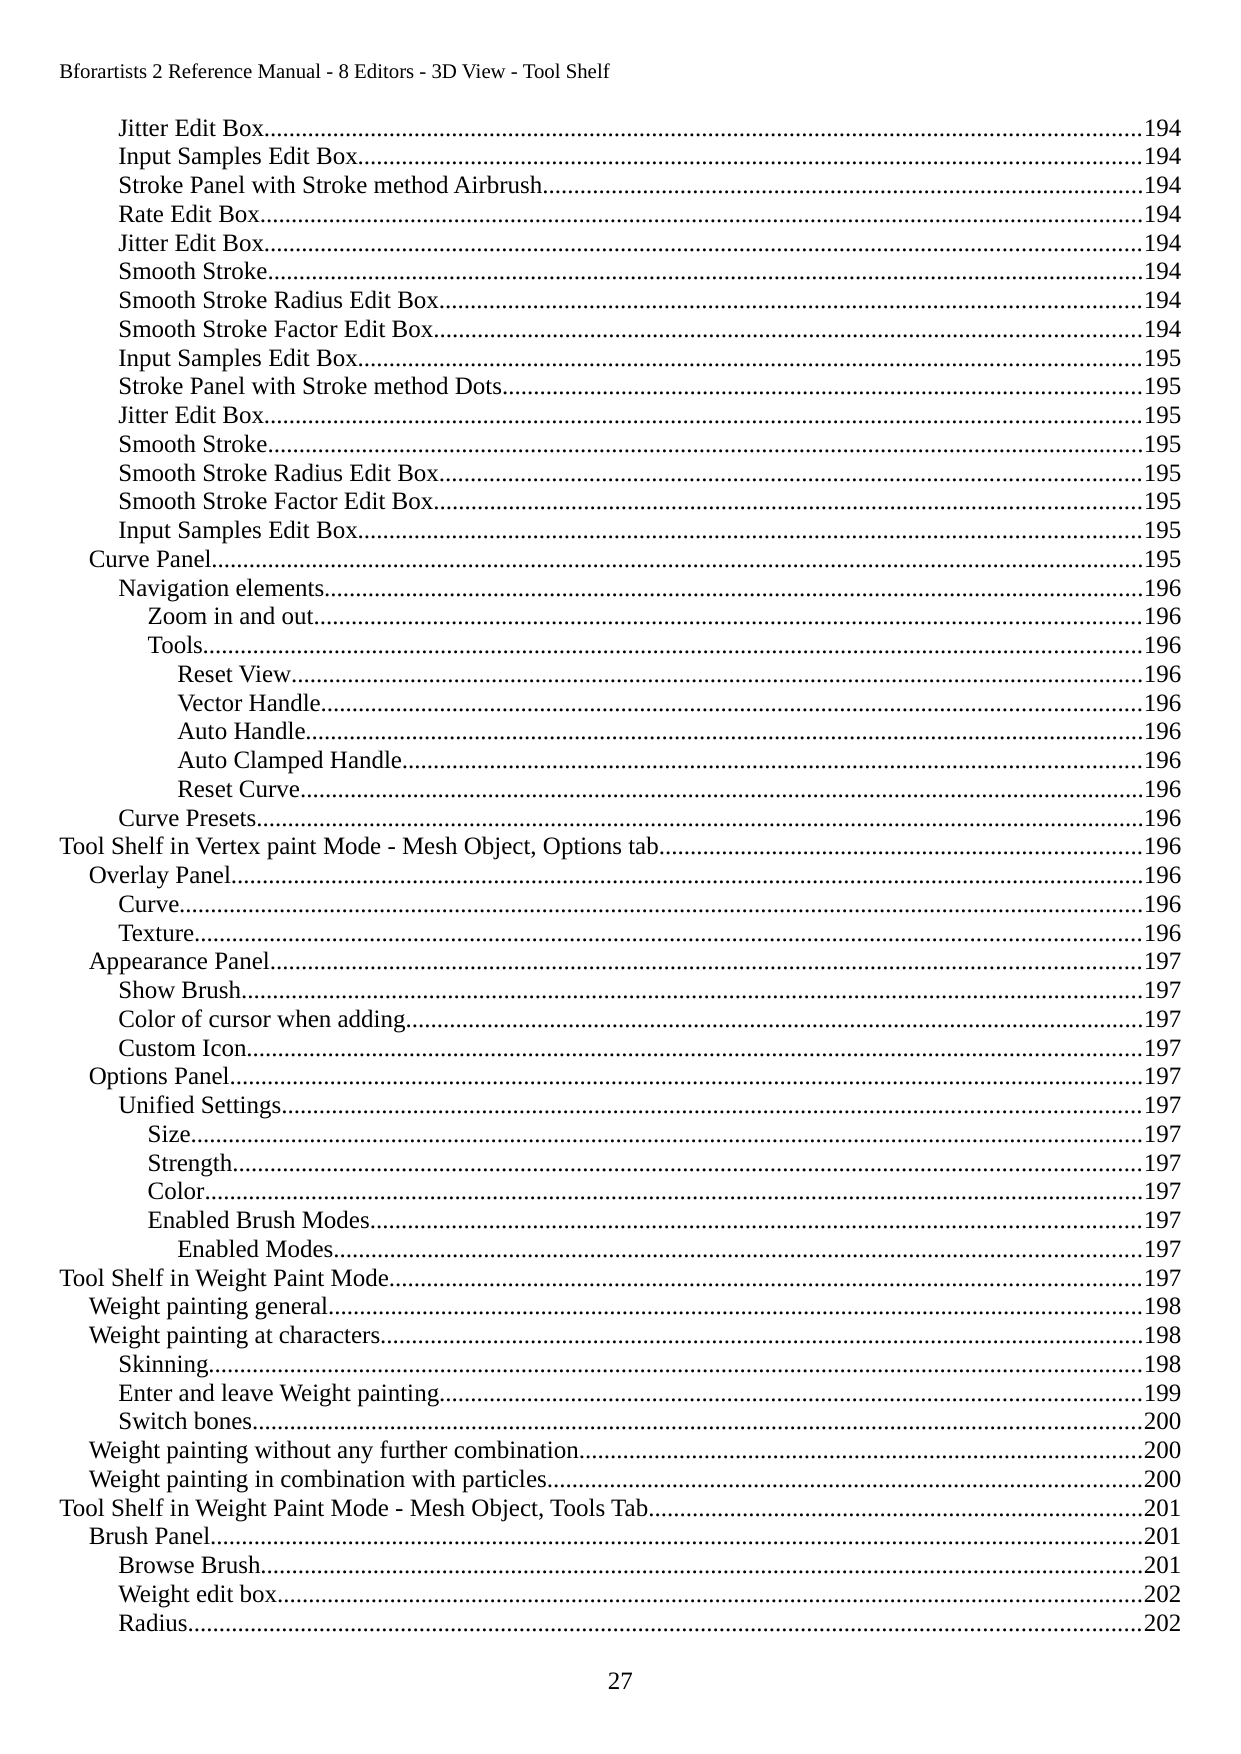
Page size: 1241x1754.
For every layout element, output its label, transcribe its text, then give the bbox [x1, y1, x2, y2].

text Enabled Brush Modes 197 [147, 1205, 1181, 1234]
text Rate Edit Box 194 [118, 199, 1181, 228]
text Curve Presets 196 [118, 803, 1181, 831]
text Weight painting without any further combination 200 [88, 1435, 1181, 1464]
text Weight edit box 202 [118, 1579, 1181, 1608]
text Stroke Panel with Stroke method Dots 195 [118, 371, 1181, 400]
text Enter and leave Weight painting 199 [118, 1378, 1181, 1406]
text Tool Shelf in Vertex paint Mode - Mesh Object, Options tab 196 [59, 831, 1181, 860]
text Color 197 [147, 1176, 1181, 1205]
text Appearance Panel 197 [88, 946, 1181, 975]
text Zoom in and out 196 [147, 601, 1181, 630]
text Strength 197 [147, 1148, 1181, 1176]
text Smooth Stroke Factor Edit Box 194 [118, 314, 1181, 343]
text Curve Panel 195 [88, 544, 1181, 573]
text Curve 196 [118, 889, 1181, 918]
text Smooth Stroke 195 [118, 429, 1181, 458]
text Smooth Stroke Radius Edit Box 195 [118, 458, 1181, 486]
text Vector Handle 196 [177, 688, 1181, 716]
text Tool Shelf in Weight Paint Mode 197 [59, 1263, 1181, 1291]
text Smooth Stroke Radius Edit Box 194 [118, 285, 1181, 314]
text Reset Curve 196 [177, 774, 1181, 803]
text Auto Clamped Handle 196 [177, 745, 1181, 774]
text Jitter Edit Box 194 [118, 228, 1181, 256]
text Input Samples Edit Box 195 [118, 515, 1181, 544]
text Input Samples Edit Box 195 [118, 343, 1181, 371]
text Weight painting in combination with particles 200 [88, 1464, 1181, 1493]
text Auto Handle 196 [177, 716, 1181, 745]
text Show Brush 197 [118, 975, 1181, 1004]
text Custom Icon 197 [118, 1033, 1181, 1061]
text Color of cursor when adding 197 [118, 1004, 1181, 1033]
text Tool Shelf in Weight Paint Mode - Mesh Object, Tools Tab 201 [59, 1493, 1181, 1521]
text Unified Settings 197 [118, 1090, 1181, 1119]
text Brush Panel 201 [88, 1521, 1181, 1550]
text Navigation elements 196 [118, 573, 1181, 601]
text Enabled Modes 197 [177, 1234, 1181, 1263]
text Stroke Panel with Stroke method Airbrush 194 [118, 170, 1181, 199]
text Tools 196 [147, 630, 1181, 659]
text Options Panel 197 [88, 1061, 1181, 1090]
text Reset View 196 [177, 659, 1181, 688]
text Overlay Panel 196 [88, 860, 1181, 889]
text Browse Brush 201 [118, 1550, 1181, 1579]
text Skinning 198 [118, 1349, 1181, 1378]
text Input Samples Edit Box 194 [118, 141, 1181, 170]
text Weight painting general 198 [88, 1291, 1181, 1320]
text Switch bones 200 [118, 1406, 1181, 1435]
text Jitter Edit Box 194 [118, 113, 1181, 141]
text Radius 202 [118, 1608, 1181, 1636]
text Size 197 [147, 1119, 1181, 1148]
text Jitter Edit Box 195 [118, 400, 1181, 429]
text Weight painting at characters 198 [88, 1320, 1181, 1349]
text Smooth Stroke Factor Edit Box 195 [118, 486, 1181, 515]
text Smooth Stroke 194 [118, 256, 1181, 285]
text Texture 196 [118, 918, 1181, 946]
